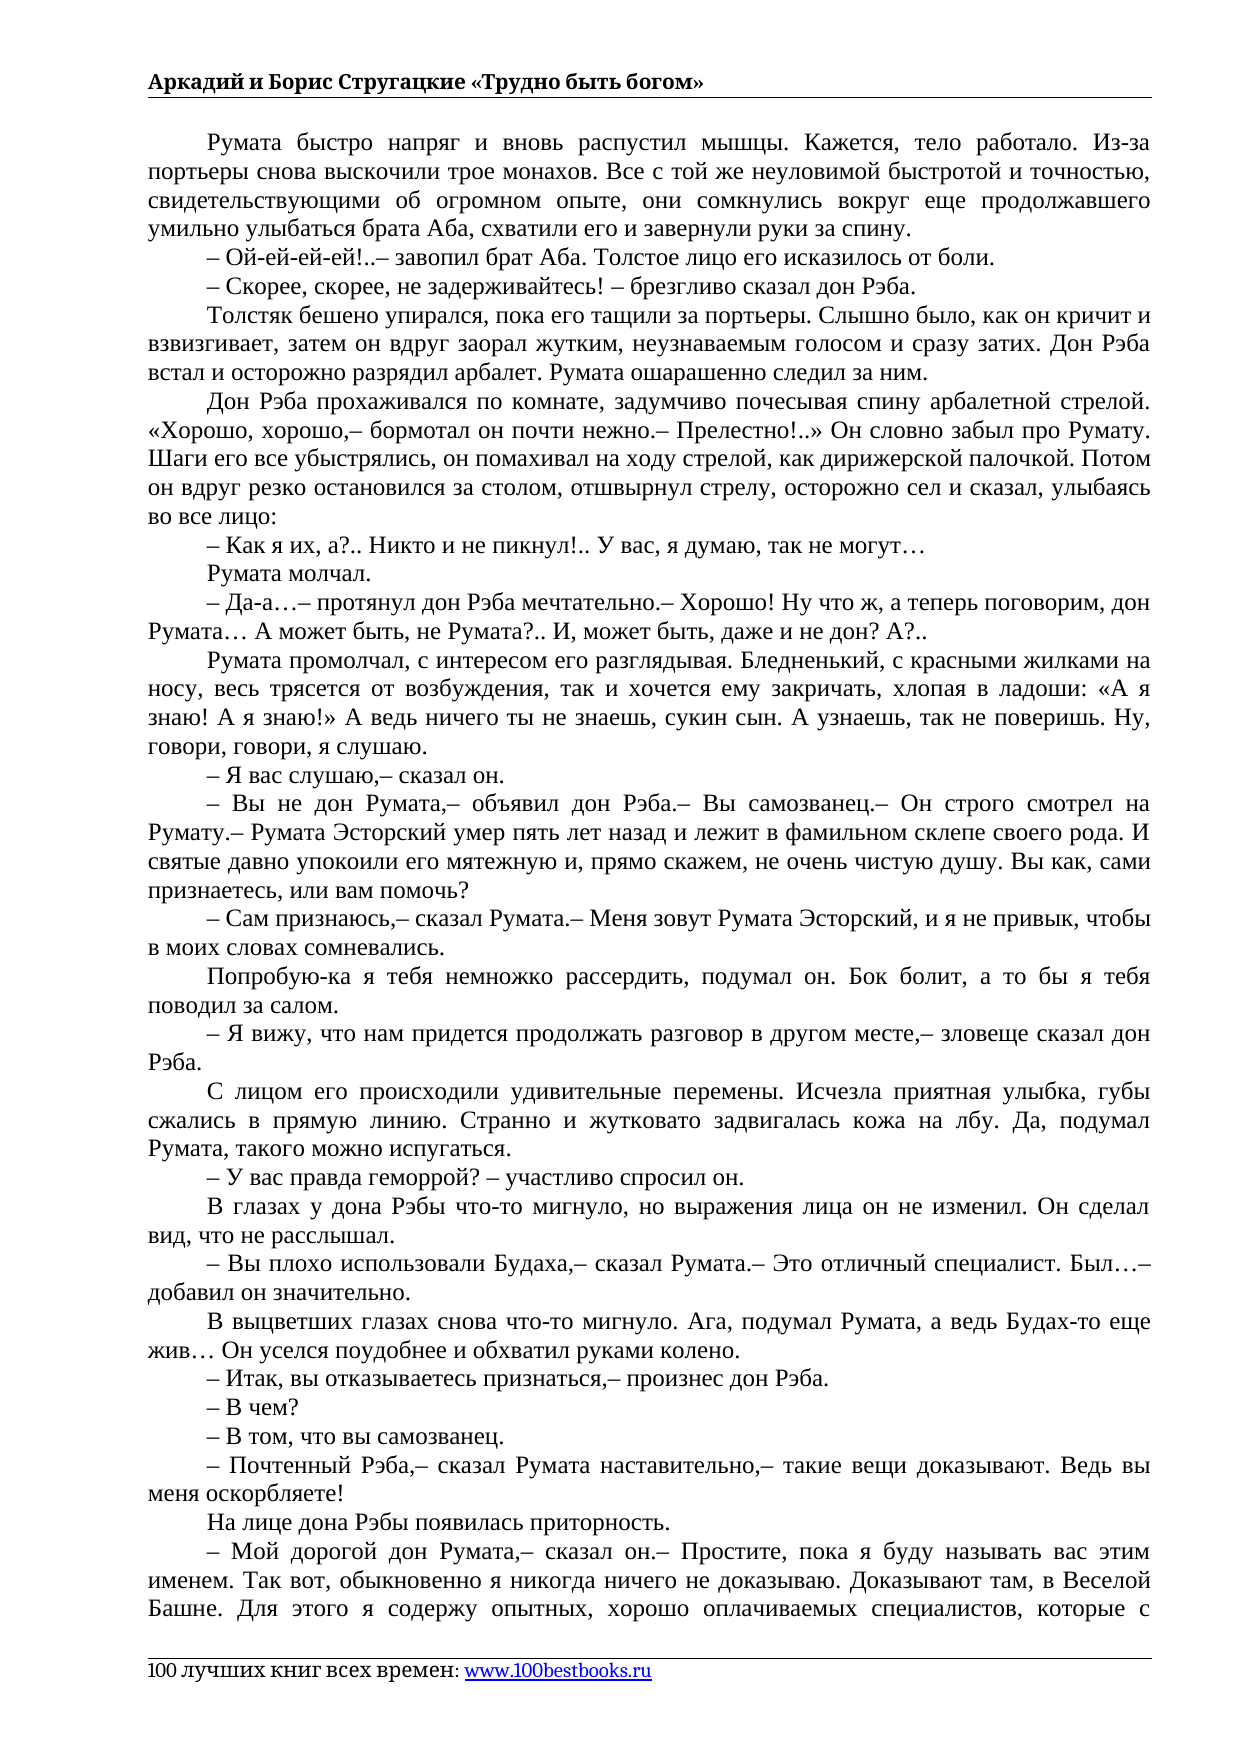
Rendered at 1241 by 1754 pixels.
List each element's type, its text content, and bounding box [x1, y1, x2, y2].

text – В том, что вы самозванец. [148, 1421, 1152, 1450]
text – Вы не дон Румата,– объявил дон Рэба.– Вы самозванец.– Он строго смотрел на Румату.– Румата Эсторский умер пять лет назад и лежит в фамильном склепе своего рода. И святые давно упокоили его мятежную и, прямо скажем, не очень чистую душу. Вы как, сами признаетесь, или вам помочь? [148, 788, 1152, 903]
text Румата быстро напряг и вновь распустил мышцы. Кажется, тело работало. Из-за портьеры снова выскочили трое монахов. Все с той же неуловимой быстротой и точностью, свидетельствующими об огромном опыте, они сомкнулись вокруг еще продолжавшего умильно улыбаться брата Аба, схватили его и завернули руки за спину. [148, 127, 1152, 242]
text Толстяк бешено упирался, пока его тащили за портьеры. Слышно было, как он кричит и взвизгивает, затем он вдруг заорал жутким, неузнаваемым голосом и сразу затих. Дон Рэба встал и осторожно разрядил арбалет. Румата ошарашенно следил за ним. [148, 300, 1152, 386]
text – Итак, вы отказываетесь признаться,– произнес дон Рэба. [148, 1363, 1152, 1392]
text С лицом его происходили удивительные перемены. Исчезла приятная улыбка, губы сжались в прямую линию. Странно и жутковато задвигалась кожа на лбу. Да, подумал Румата, такого можно испугаться. [148, 1076, 1152, 1162]
text В глазах у дона Рэбы что-то мигнуло, но выражения лица он не изменил. Он сделал вид, что не расслышал. [148, 1191, 1152, 1248]
text На лице дона Рэбы появилась приторность. [148, 1507, 1152, 1536]
text – Как я их, а?.. Никто и не пикнул!.. У вас, я думаю, так не могут… [148, 530, 1152, 558]
text Дон Рэба прохаживался по комнате, задумчиво почесывая спину арбалетной стрелой. «Хорошо, хорошо,– бормотал он почти нежно.– Прелестно!..» Он словно забыл про Румату. Шаги его все убыстрялись, он помахивал на ходу стрелой, как дирижерской палочкой. Потом он вдруг резко остановился за столом, отшвырнул стрелу, осторожно сел и сказал, улыбаясь во все лицо: [148, 386, 1152, 530]
text – В чем? [148, 1392, 1152, 1421]
text – Да-а…– протянул дон Рэба мечтательно.– Хорошо! Ну что ж, а теперь поговорим, дон Румата… А может быть, не Румата?.. И, может быть, даже и не дон? А?.. [148, 587, 1152, 645]
text – Я вижу, что нам придется продолжать разговор в другом месте,– зловеще сказал дон Рэба. [148, 1018, 1152, 1076]
text – Вы плохо использовали Будаха,– сказал Румата.– Это отличный специалист. Был…– добавил он значительно. [148, 1248, 1152, 1306]
text – Мой дорогой дон Румата,– сказал он.– Простите, пока я буду называть вас этим именем. Так вот, обыкновенно я никогда ничего не доказываю. Доказывают там, в Веселой Башне. Для этого я содержу опытных, хорошо оплачиваемых специалистов, которые с [148, 1536, 1152, 1622]
text В выцветших глазах снова что-то мигнуло. Ага, подумал Румата, а ведь Будах-то еще жив… Он уселся поудобнее и обхватил руками колено. [148, 1306, 1152, 1363]
text Румата промолчал, с интересом его разглядывая. Бледненький, с красными жилками на носу, весь трясется от возбуждения, так и хочется ему закричать, хлопая в ладоши: «А я знаю! А я знаю!» А ведь ничего ты не знаешь, сукин сын. А узнаешь, так не поверишь. Ну, говори, говори, я слушаю. [148, 645, 1152, 760]
text – Я вас слушаю,– сказал он. [148, 760, 1152, 788]
text – У вас правда геморрой? – участливо спросил он. [148, 1162, 1152, 1191]
text Попробую-ка я тебя немножко рассердить, подумал он. Бок болит, а то бы я тебя поводил за салом. [148, 961, 1152, 1018]
text – Сам признаюсь,– сказал Румата.– Меня зовут Румата Эсторский, и я не привык, чтобы в моих словах сомневались. [148, 903, 1152, 961]
text – Скорее, скорее, не задерживайтесь! – брезгливо сказал дон Рэба. [148, 271, 1152, 300]
text Румата молчал. [148, 558, 1152, 587]
text – Ой-ей-ей-ей!..– завопил брат Аба. Толстое лицо его исказилось от боли. [148, 242, 1152, 271]
text – Почтенный Рэба,– сказал Румата наставительно,– такие вещи доказывают. Ведь вы меня оскорбляете! [148, 1450, 1152, 1507]
